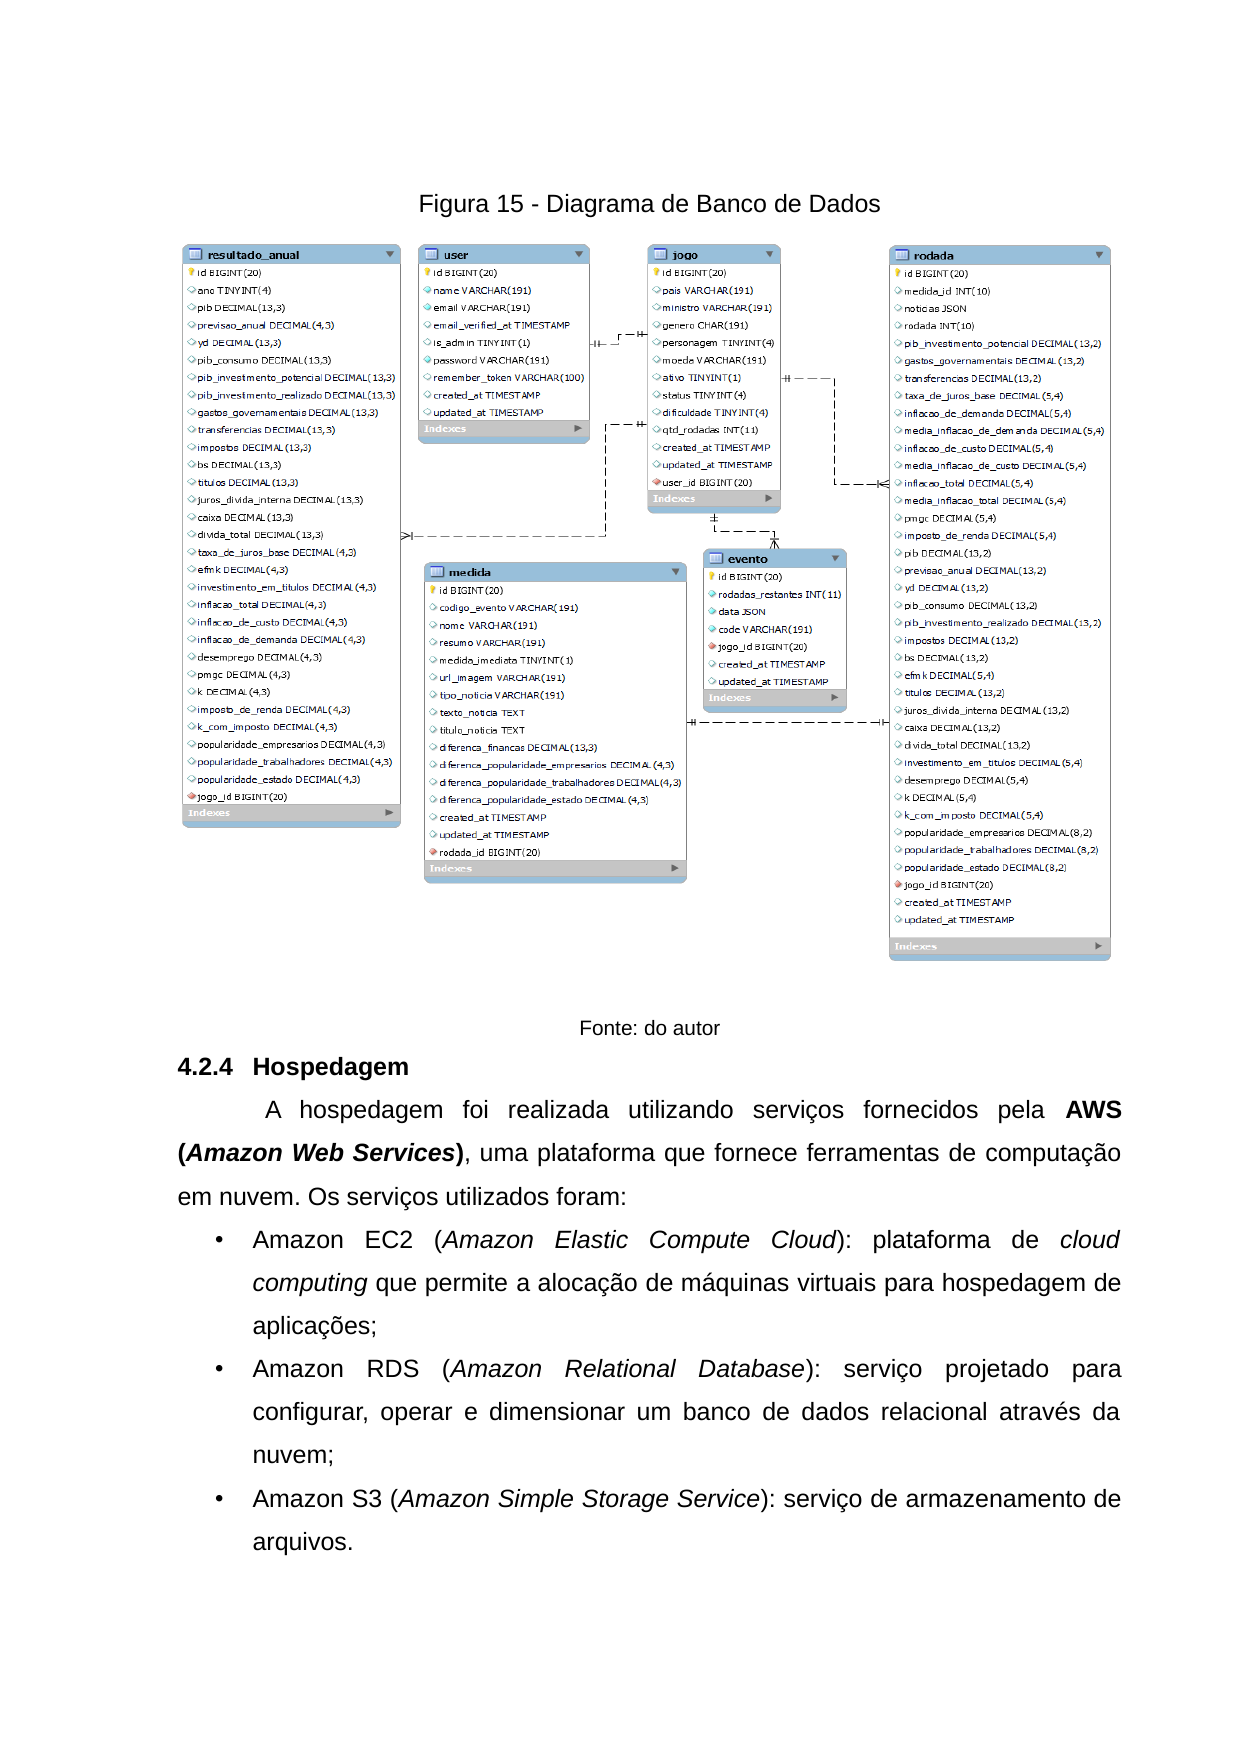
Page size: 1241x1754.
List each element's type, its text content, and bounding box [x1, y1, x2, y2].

text A hospedagem foi realizada utilizando serviços fornecidos pela AWS (Amazon Web Services), uma plataforma que fornece ferramentas de computação em nuvem. Os serviços utilizados foram: [177, 1095, 1122, 1210]
subtitle Hospedagem [177, 1052, 1122, 1081]
text Fonte: do autor [177, 1004, 1122, 1040]
list Amazon EC2 (Amazon Elastic Compute Cloud): plataforma de cloud computing que permite a alocação de máquinas virtuais para hospedagem de aplicações; [215, 1225, 1122, 1340]
list Amazon S3 (Amazon Simple Storage Service): serviço de armazenamento de arquivos. [215, 1484, 1122, 1556]
picture [182, 244, 1128, 976]
text Figura 15 - Diagrama de Banco de Dados [177, 189, 1122, 1004]
text [177, 177, 1122, 189]
list Amazon RDS (Amazon Relational Database): serviço projetado para configurar, operar e dimensionar um banco de dados relacional através da nuvem; [215, 1354, 1122, 1469]
